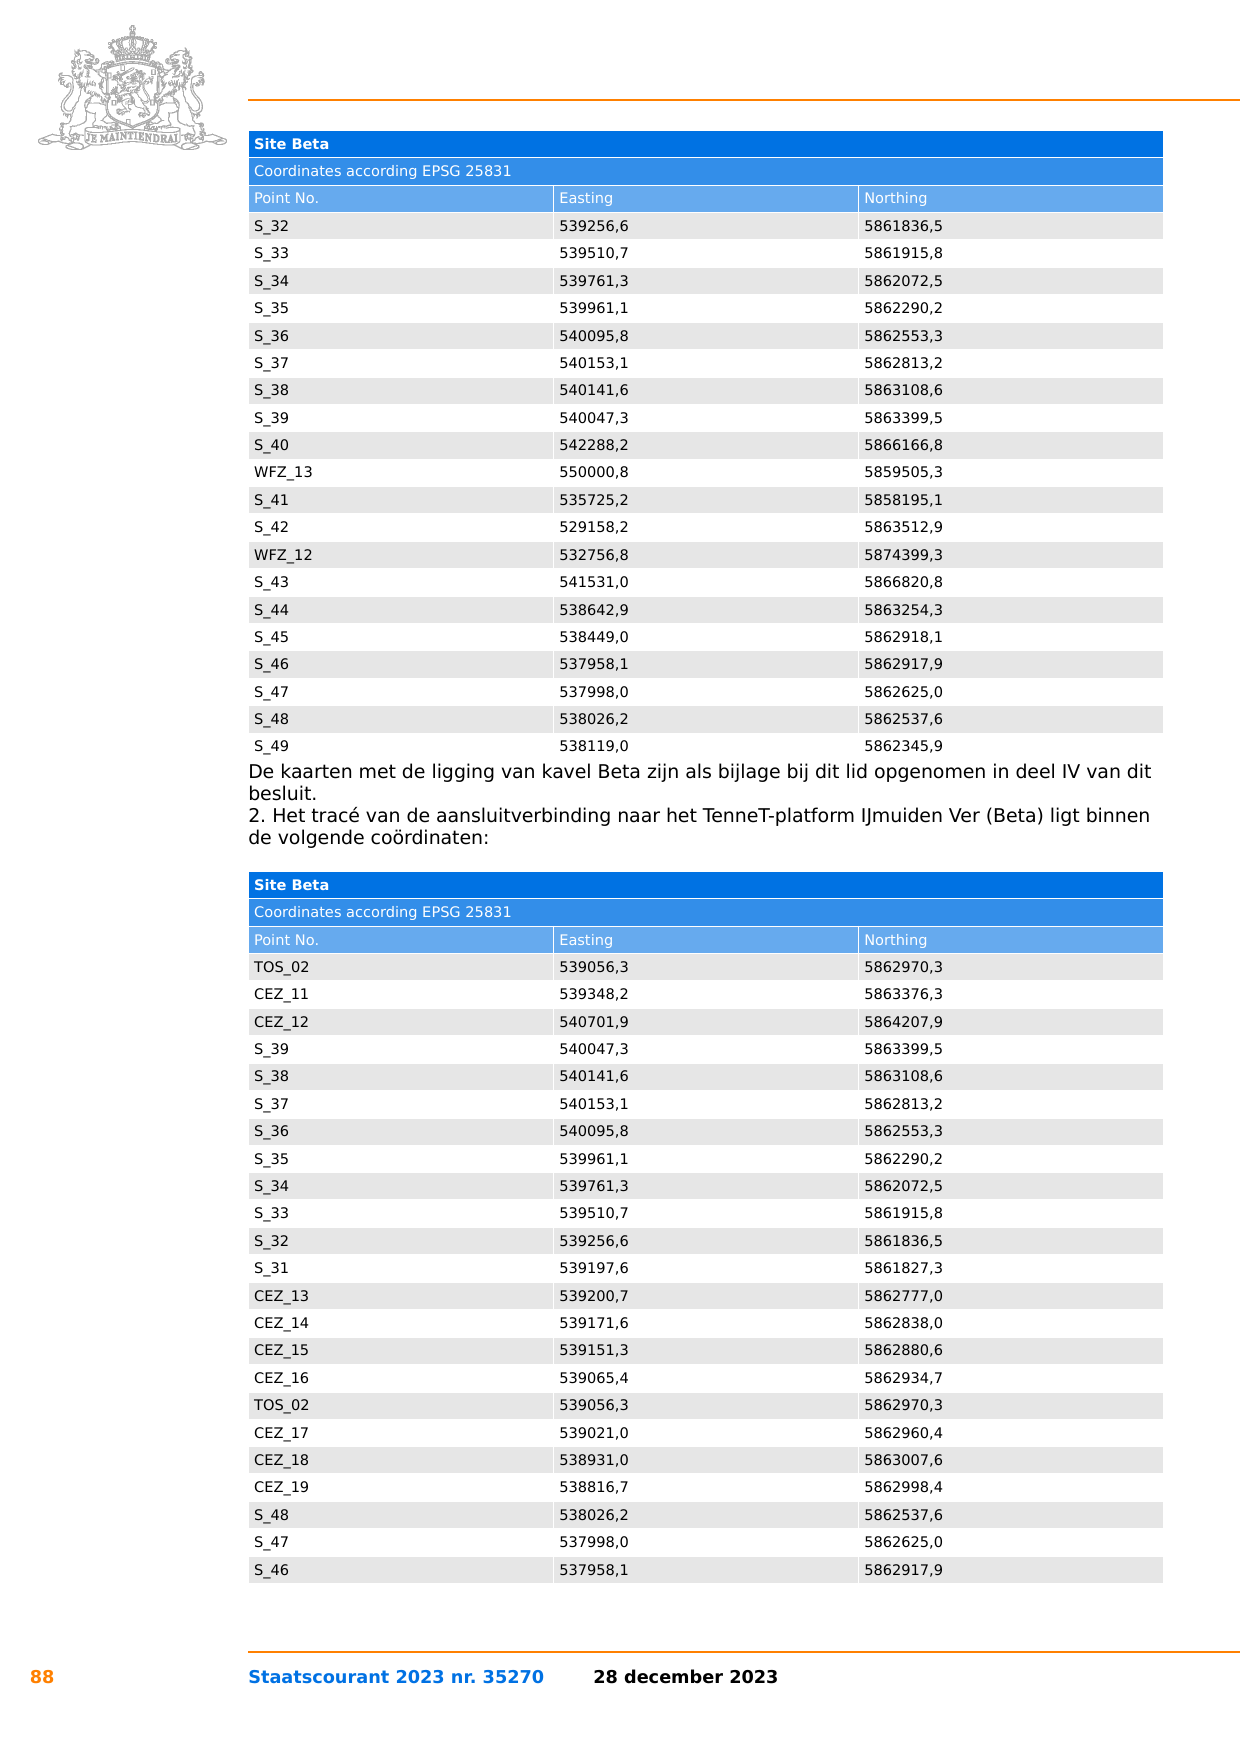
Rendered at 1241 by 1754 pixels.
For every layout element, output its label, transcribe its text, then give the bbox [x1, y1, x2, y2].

table_cell 537998,0 [554, 679, 858, 705]
table_cell S_47 [249, 1529, 553, 1556]
table_cell 538449,0 [554, 624, 858, 650]
table_cell S_48 [249, 706, 553, 733]
table_cell CEZ_17 [249, 1420, 553, 1446]
table_cell 5862970,3 [859, 1393, 1163, 1419]
table_cell 5863108,6 [859, 1064, 1163, 1090]
table_cell S_38 [249, 1064, 553, 1090]
table_cell S_37 [249, 1091, 553, 1117]
table_cell Point No. [249, 186, 553, 212]
table_cell Point No. [249, 927, 553, 953]
table_cell Coordinates according EPSG 25831 [249, 158, 1163, 185]
table_cell 5862777,0 [859, 1283, 1163, 1309]
table_cell 5862625,0 [859, 679, 1163, 705]
table_cell S_42 [249, 515, 553, 541]
table_cell 539171,6 [554, 1310, 858, 1337]
table_cell 540095,8 [554, 323, 858, 349]
table_cell S_32 [249, 1228, 553, 1254]
table_cell 539961,1 [554, 1146, 858, 1172]
table_cell WFZ_12 [249, 542, 553, 568]
table_cell 5862970,3 [859, 954, 1163, 980]
table_cell 539961,1 [554, 295, 858, 322]
table_cell S_47 [249, 679, 553, 705]
table_cell 5862553,3 [859, 1119, 1163, 1145]
table_cell S_48 [249, 1502, 553, 1528]
table_cell 5861915,8 [859, 1201, 1163, 1227]
table_cell S_33 [249, 241, 553, 267]
table_cell 539021,0 [554, 1420, 858, 1446]
table_cell S_46 [249, 1557, 553, 1583]
table_cell CEZ_18 [249, 1447, 553, 1473]
table_header Site Beta [249, 872, 1163, 898]
table_cell 539200,7 [554, 1283, 858, 1309]
table_cell 5866820,8 [859, 569, 1163, 596]
table_cell CEZ_13 [249, 1283, 553, 1309]
table_cell 540141,6 [554, 1064, 858, 1090]
table_cell 5863254,3 [859, 597, 1163, 623]
table_cell 542288,2 [554, 432, 858, 459]
table_cell CEZ_11 [249, 981, 553, 1008]
table_cell 538119,0 [554, 734, 858, 760]
table_cell 539256,6 [554, 1228, 858, 1254]
table_cell 5864207,9 [859, 1009, 1163, 1035]
table_cell 539761,3 [554, 1173, 858, 1199]
table_cell 538642,9 [554, 597, 858, 623]
table_cell 5862537,6 [859, 1502, 1163, 1528]
table_cell 5862960,4 [859, 1420, 1163, 1446]
table_cell S_32 [249, 213, 553, 239]
table_cell S_36 [249, 1119, 553, 1145]
text 2. Het tracé van de aansluitverbinding naar het TenneT-platform IJmuiden Ver (Beta) ligt binnen de volgende coördinaten: [248, 805, 1163, 849]
table_cell 5859505,3 [859, 460, 1163, 486]
table_cell S_45 [249, 624, 553, 650]
table_cell 550000,8 [554, 460, 858, 486]
table_cell 5862934,7 [859, 1365, 1163, 1391]
table_cell 5858195,1 [859, 487, 1163, 513]
table_cell S_38 [249, 378, 553, 404]
table_cell 538026,2 [554, 706, 858, 733]
table_cell 537958,1 [554, 1557, 858, 1583]
table_cell Easting [554, 186, 858, 212]
table_cell 539056,3 [554, 1393, 858, 1419]
table_cell TOS_02 [249, 954, 553, 980]
table_cell CEZ_15 [249, 1338, 553, 1364]
table_cell 537998,0 [554, 1529, 858, 1556]
table_cell 5866166,8 [859, 432, 1163, 459]
table_cell 537958,1 [554, 651, 858, 678]
table_cell 5861827,3 [859, 1255, 1163, 1282]
table_cell 5862625,0 [859, 1529, 1163, 1556]
table_cell 5861836,5 [859, 213, 1163, 239]
table_cell CEZ_12 [249, 1009, 553, 1035]
table_cell 5874399,3 [859, 542, 1163, 568]
table_cell S_46 [249, 651, 553, 678]
table_cell S_44 [249, 597, 553, 623]
table_cell 539510,7 [554, 1201, 858, 1227]
table_cell Coordinates according EPSG 25831 [249, 899, 1163, 926]
picture [38, 25, 227, 150]
table_cell 5862290,2 [859, 1146, 1163, 1172]
table_cell S_40 [249, 432, 553, 459]
table_cell 5863512,9 [859, 515, 1163, 541]
table_cell 538931,0 [554, 1447, 858, 1473]
table_cell S_35 [249, 295, 553, 322]
table_cell S_34 [249, 1173, 553, 1199]
table_cell 5862838,0 [859, 1310, 1163, 1337]
table_cell 5863007,6 [859, 1447, 1163, 1473]
table_cell 539510,7 [554, 241, 858, 267]
table_cell 540153,1 [554, 350, 858, 376]
table_cell CEZ_14 [249, 1310, 553, 1337]
table_cell 540153,1 [554, 1091, 858, 1117]
table_cell CEZ_19 [249, 1475, 553, 1501]
table_cell 5863376,3 [859, 981, 1163, 1008]
table_cell 5862072,5 [859, 1173, 1163, 1199]
table_cell 5861915,8 [859, 241, 1163, 267]
table_cell 5862290,2 [859, 295, 1163, 322]
table_cell 540047,3 [554, 405, 858, 431]
table_cell 532756,8 [554, 542, 858, 568]
table_cell 540701,9 [554, 1009, 858, 1035]
table_cell 540141,6 [554, 378, 858, 404]
table_cell 5862537,6 [859, 706, 1163, 733]
table_cell 538816,7 [554, 1475, 858, 1501]
table_cell S_31 [249, 1255, 553, 1282]
table_cell Northing [859, 186, 1163, 212]
table_cell 5862813,2 [859, 350, 1163, 376]
text De kaarten met de ligging van kavel Beta zijn als bijlage bij dit lid opgenomen in deel IV van dit besluit. [248, 761, 1163, 805]
table_cell 5862998,4 [859, 1475, 1163, 1501]
table_cell 5862553,3 [859, 323, 1163, 349]
table_cell 535725,2 [554, 487, 858, 513]
table_cell S_37 [249, 350, 553, 376]
table_cell S_39 [249, 405, 553, 431]
table_cell S_39 [249, 1036, 553, 1063]
table_header Site Beta [249, 131, 1163, 157]
table_cell S_35 [249, 1146, 553, 1172]
table_cell S_36 [249, 323, 553, 349]
table_cell 539056,3 [554, 954, 858, 980]
table_cell 5862345,9 [859, 734, 1163, 760]
table_cell 5861836,5 [859, 1228, 1163, 1254]
table_cell S_33 [249, 1201, 553, 1227]
table_cell 541531,0 [554, 569, 858, 596]
table_cell WFZ_13 [249, 460, 553, 486]
table_cell 5862917,9 [859, 1557, 1163, 1583]
table_cell 5863108,6 [859, 378, 1163, 404]
table_cell 5862917,9 [859, 651, 1163, 678]
table_cell 5863399,5 [859, 1036, 1163, 1063]
table_cell 5862918,1 [859, 624, 1163, 650]
table_cell S_43 [249, 569, 553, 596]
table_cell 540095,8 [554, 1119, 858, 1145]
table_cell TOS_02 [249, 1393, 553, 1419]
table_cell S_41 [249, 487, 553, 513]
table_cell 539151,3 [554, 1338, 858, 1364]
table_cell Northing [859, 927, 1163, 953]
table_cell S_49 [249, 734, 553, 760]
table_cell CEZ_16 [249, 1365, 553, 1391]
table_cell 5862880,6 [859, 1338, 1163, 1364]
table_cell 538026,2 [554, 1502, 858, 1528]
table_cell 539256,6 [554, 213, 858, 239]
table_cell 539065,4 [554, 1365, 858, 1391]
table_cell S_34 [249, 268, 553, 294]
table_cell 529158,2 [554, 515, 858, 541]
table_cell 5862813,2 [859, 1091, 1163, 1117]
table_cell 539761,3 [554, 268, 858, 294]
table_cell 5862072,5 [859, 268, 1163, 294]
table_cell 539197,6 [554, 1255, 858, 1282]
table_cell 5863399,5 [859, 405, 1163, 431]
table_cell 539348,2 [554, 981, 858, 1008]
table_cell 540047,3 [554, 1036, 858, 1063]
table_cell Easting [554, 927, 858, 953]
